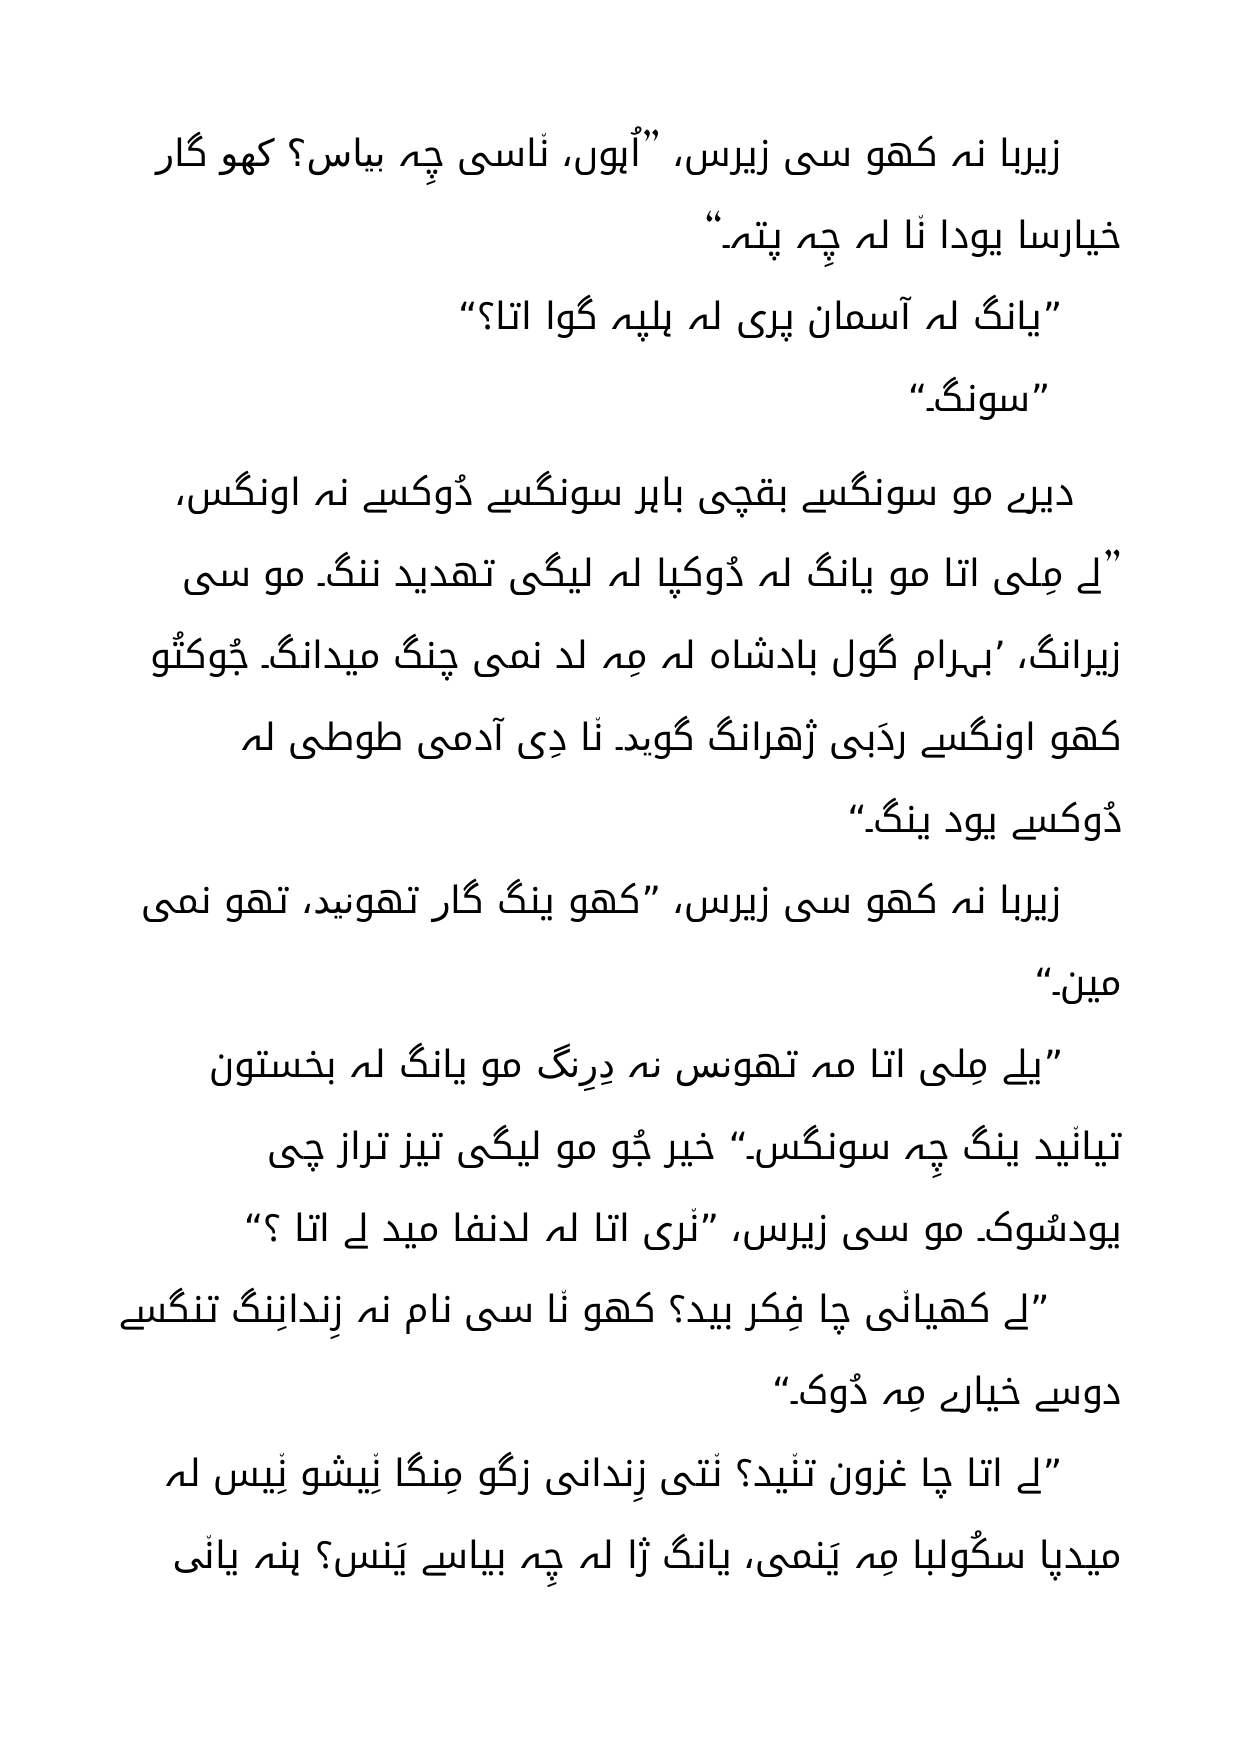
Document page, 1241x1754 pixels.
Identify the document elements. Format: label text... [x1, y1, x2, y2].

text دیرے مو سونگسے بقچی باہر سونگسے دُوکسے نہ اونگس، ”لے مِلی اتا مو یانگ لہ دُوکپا لہ لیگی تھدید ننگ۔ مو سی زیرانگ، ’بہرام گول بادشاہ لہ مِہ لد نمی چنگ میدانگ۔ جُوکتُو کھو اونگسے ردَبی ژھرانگ گوید۔ ن٘ا دِی آدمی طوطی لہ دُوکسے یود ینگ۔“ [118, 457, 1122, 855]
text زیربا نہ کھو سی زیرس، ”اُہوں، ن٘اسی چِہ بیاس؟ کھو گار خیارسا یودا ن٘ا لہ چِہ پتہ۔“ [118, 118, 1122, 271]
text ”یانگ لہ آسمان پری لہ ہلپہ گوا اتا؟“ [118, 282, 1122, 353]
text ”لے اتا چا غزون تن٘ید؟ ن٘تی زِندانی زگو مِنگا نِ٘یشو نِ٘یس لہ میدپا سکُولبا مِہ یَنمی، یانگ ژا لہ چِہ بیاسے یَنس؟ ہنہ یان٘ی [118, 1438, 1122, 1591]
text ”سونگ۔“ [118, 363, 1122, 434]
text ”لے کھیان٘ی چا فِکر بید؟ کھو ن٘ا سی نام نہ زِندانِنگ تنگسے دوسے خیارے مِہ دُوک۔“ [118, 1275, 1122, 1428]
text ”یلے مِلی اتا مہ تھونس نہ دِرِنگ مو یانگ لہ بخستون تیان٘ید ینگ چِہ سونگس۔“ خیر جُو مو لیگی تیز تراز چی یودسُوک۔ مو سی زیرس، ”ن٘ری اتا لہ لدنفا مید لے اتا ؟“ [118, 1029, 1122, 1264]
text زیربا نہ کھو سی زیرس، ”کھو ینگ گار تھونید، تھو نمی مین۔“ [118, 866, 1122, 1019]
